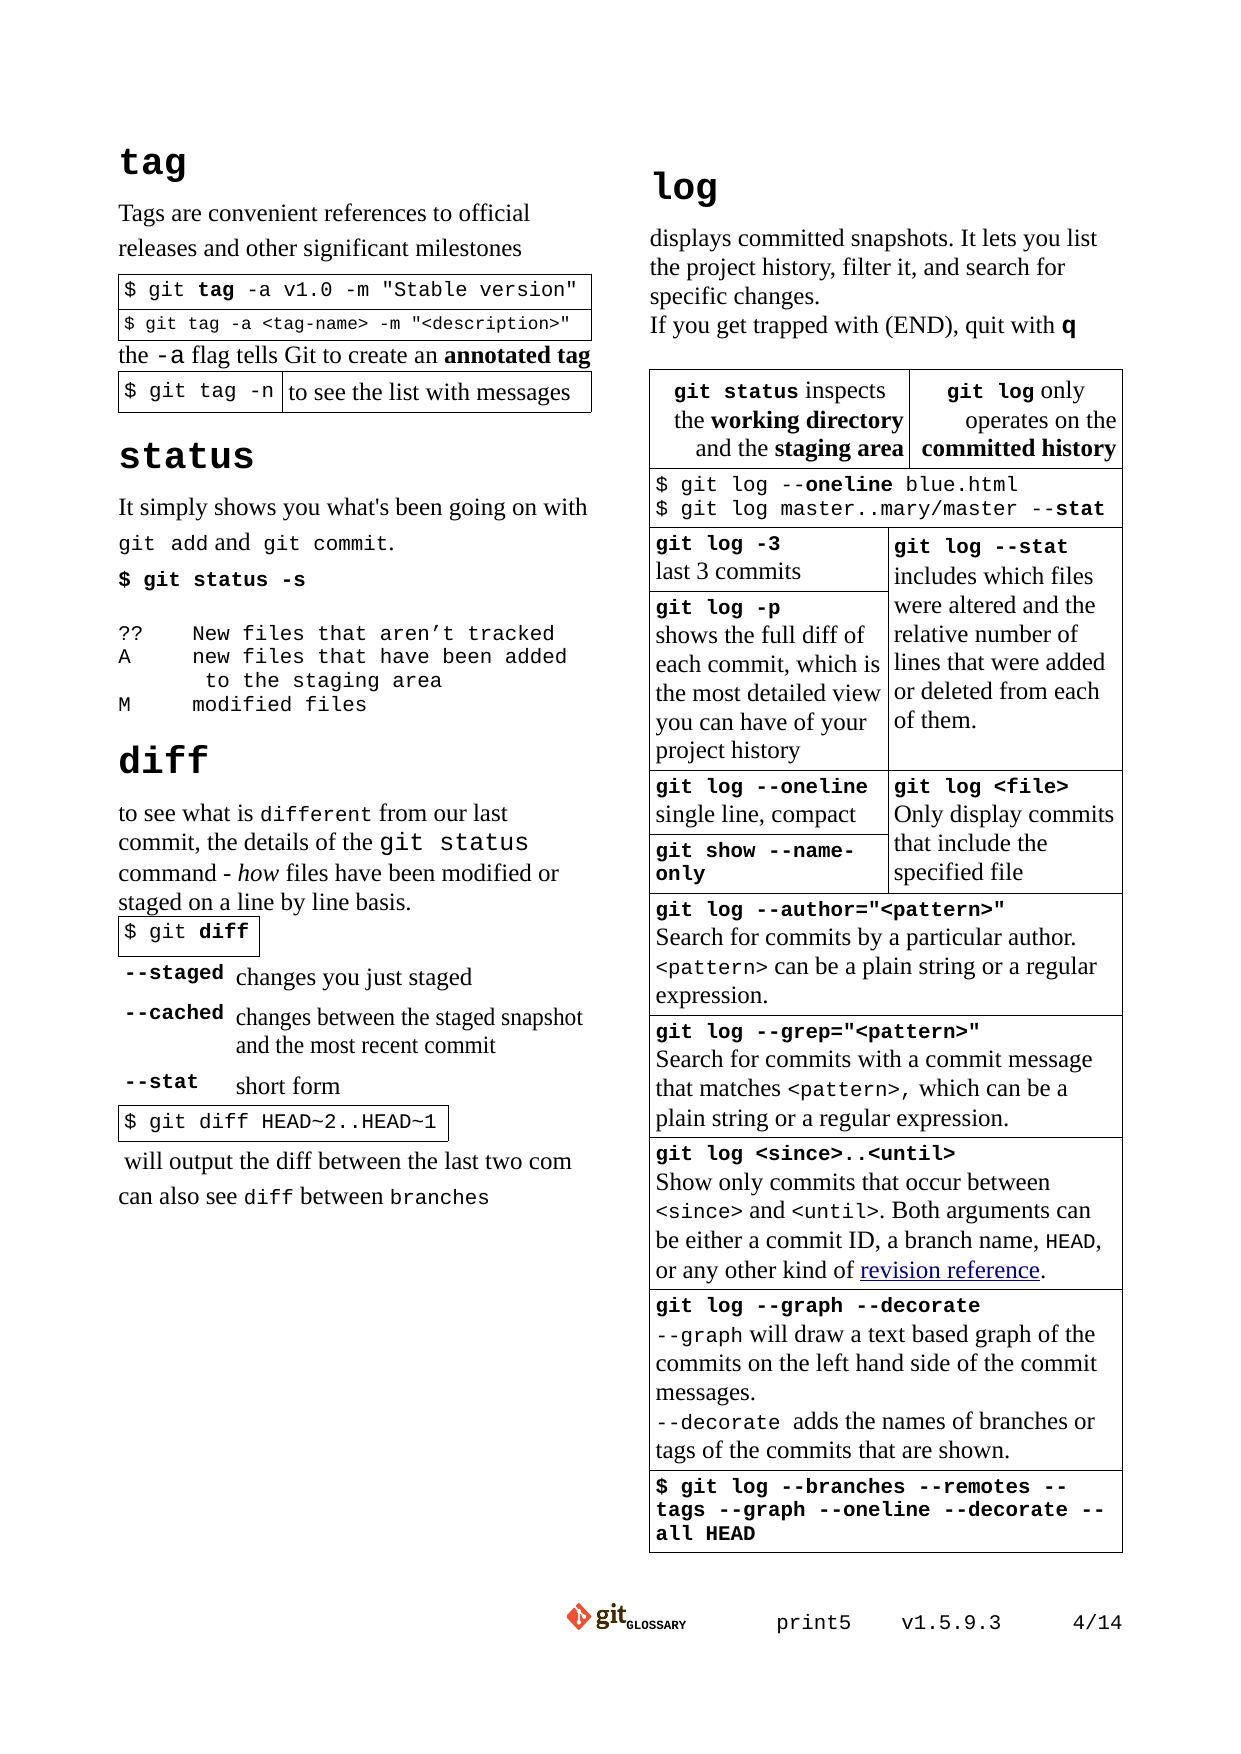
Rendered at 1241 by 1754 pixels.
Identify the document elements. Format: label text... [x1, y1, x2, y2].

picture [566, 1603, 627, 1630]
table_cell [449, 1105, 591, 1141]
subtitle status [118, 437, 591, 479]
text It simply shows you what's been going on with git add and git commit. [118, 492, 591, 557]
text can also see diff between branches [118, 1181, 591, 1210]
table_cell --staged [118, 957, 230, 996]
table_cell git log --graph --decorate --graph will draw a text based graph of the commits on the left hand side of the commit messages. --decorate adds the names of branches or tags of the commits that are shown. [650, 1290, 1122, 1470]
table_header git log --stat includes which files were altered and the relative number of lines that were added or deleted from each of them. [889, 528, 1122, 770]
table_cell changes between the staged snapshot and the most recent commit [230, 996, 591, 1065]
text Tags are convenient references to official releases and other significant milestones [118, 198, 591, 262]
table_cell git log --grep="<pattern>" Search for commits with a commit message that matches <pattern>, which can be a plain string or a regular expression. [650, 1016, 1122, 1137]
table_cell $ git log --branches --remotes --tags --graph --oneline --decorate --all HEAD [650, 1471, 1122, 1552]
subtitle diff [118, 742, 591, 785]
text ?? New files that aren’t tracked [118, 623, 591, 646]
subtitle log [649, 168, 1122, 211]
table_cell --cached [118, 996, 230, 1065]
table_header $ git diff [119, 917, 259, 956]
table_header $ git tag -n [119, 372, 282, 412]
table_header $ git tag -a v1.0 -m "Stable version" [119, 275, 591, 309]
table_cell git show --name-only [650, 835, 888, 893]
text to see what is different from our last commit, the details of the git status command - how files have been modified or staged on a line by line basis. [118, 798, 591, 916]
text If you get trapped with (END), quit with q [649, 310, 1122, 341]
table_header [260, 916, 591, 956]
table_cell git log --oneline single line, compact [650, 771, 888, 834]
table_cell $ git diff HEAD~2..HEAD~1 [119, 1106, 448, 1141]
table_cell git log -p shows the full diff of each commit, which is the most detailed view you can have of your project history [650, 592, 888, 770]
text $ git status -s [118, 569, 591, 593]
subtitle tag [118, 143, 591, 186]
table_cell short form [230, 1065, 591, 1105]
table_cell $ git log --oneline blue.html $ git log master..mary/master --stat [650, 469, 1122, 527]
table_cell $ git tag -a <tag-name> -m "<description>" [119, 310, 591, 340]
text the -a flag tells Git to create an annotated tag [118, 341, 591, 371]
text displays committed snapshots. It lets you list the project history, filter it, and search for specific changes. [649, 223, 1122, 310]
table_cell --stat [118, 1065, 230, 1105]
text M modified files [118, 693, 591, 717]
text A new files that have been added to the staging area [118, 646, 591, 693]
table_header git log -3 last 3 commits [650, 528, 888, 591]
table_cell git log --author="<pattern>" Search for commits by a particular author. <pattern> can be a plain string or a regular expression. [650, 894, 1122, 1015]
table_header git status inspects the working directory and the staging area [650, 370, 909, 468]
table_cell changes you just staged [230, 956, 591, 996]
table_cell will output the diff between the last two com [118, 1141, 591, 1181]
table_header to see the list with messages [283, 372, 591, 412]
table_cell git log <since>..<until> Show only commits that occur between <since> and <until>. Both arguments can be either a commit ID, a branch name, HEAD, or any other kind of revision reference. [650, 1138, 1122, 1289]
table_header git log only operates on the committed history [910, 370, 1122, 468]
table_cell git log <file> Only display commits that include the specified file [889, 771, 1122, 893]
